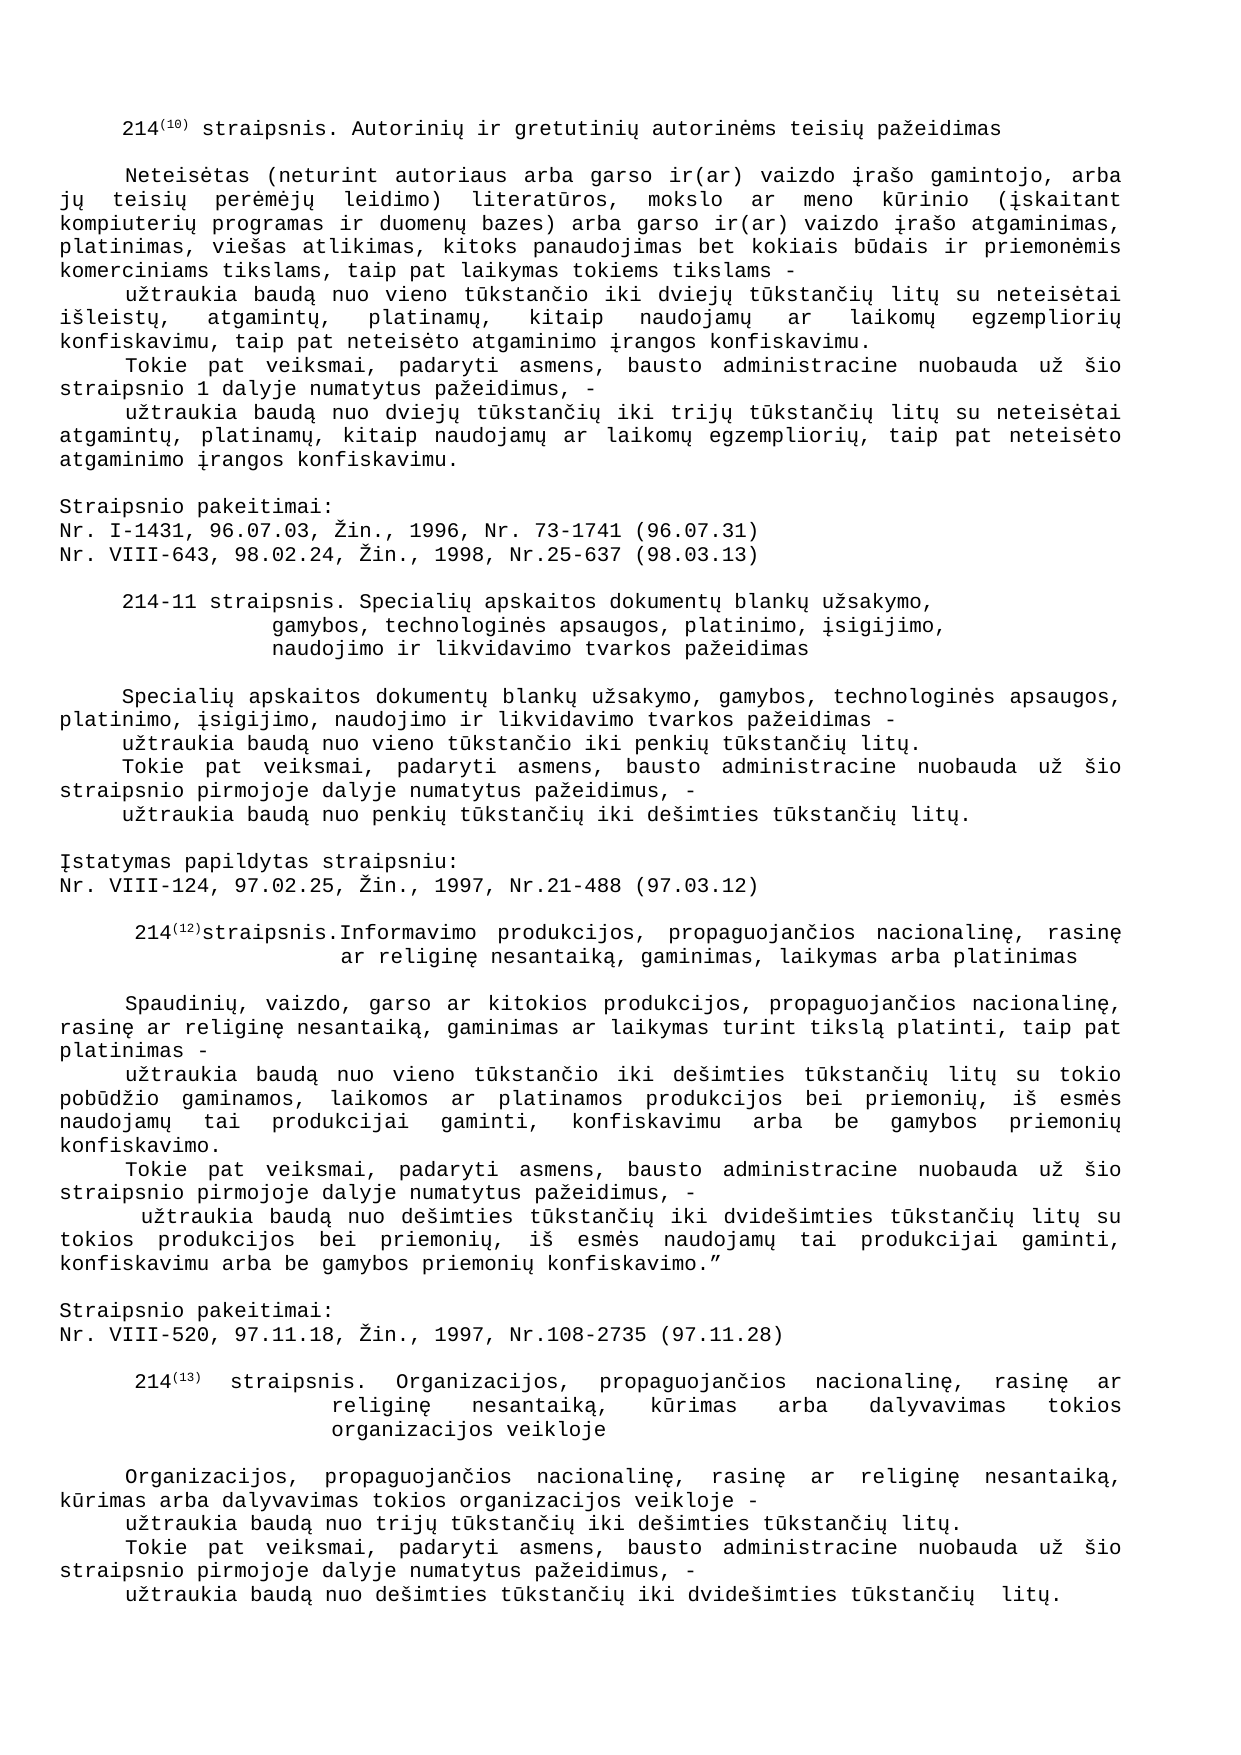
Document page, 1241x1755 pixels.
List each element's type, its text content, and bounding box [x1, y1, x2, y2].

text Tokie pat veiksmai, padaryti asmens, bausto administracine nuobauda už šio straipsnio pirmojoje dalyje numatytus pažeidimus, - [59, 1158, 1122, 1206]
text užtraukia baudą nuo penkių tūkstančių iki dešimties tūkstančių litų. [59, 804, 1122, 827]
text Tokie pat veiksmai, padaryti asmens, bausto administracine nuobauda už šio straipsnio pirmojoje dalyje numatytus pažeidimus, - [59, 757, 1122, 804]
text Tokie pat veiksmai, padaryti asmens, bausto administracine nuobauda už šio straipsnio 1 dalyje numatytus pažeidimus, - [59, 354, 1122, 402]
text gamybos, technologinės apsaugos, platinimo, įsigijimo, [59, 615, 1122, 638]
text užtraukia baudą nuo trijų tūkstančių iki dešimties tūkstančių litų. [59, 1513, 1122, 1537]
text užtraukia baudą nuo vieno tūkstančio iki dviejų tūkstančių litų su neteisėtai išleistų, atgamintų, platinamų, kitaip naudojamų ar laikomų egzempliorių konfiskavimu, taip pat neteisėto atgaminimo įrangos konfiskavimu. [59, 284, 1122, 354]
text Specialių apskaitos dokumentų blankų užsakymo, gamybos, technologinės apsaugos, platinimo, įsigijimo, naudojimo ir likvidavimo tvarkos pažeidimas - [59, 686, 1122, 733]
text užtraukia baudą nuo vieno tūkstančio iki dešimties tūkstančių litų su tokio pobūdžio gaminamos, laikomos ar platinamos produkcijos bei priemonių, iš esmės naudojamų tai produkcijai gaminti, konfiskavimu arba be gamybos priemonių konfiskavimo. [59, 1064, 1122, 1158]
text Nr. I-1431, 96.07.03, Žin., 1996, Nr. 73-1741 (96.07.31) [59, 520, 1122, 544]
text Organizacijos, propaguojančios nacionalinę, rasinę ar religinę nesantaiką, kūrimas arba dalyvavimas tokios organizacijos veikloje - [59, 1466, 1122, 1513]
text Nr. VIII-124, 97.02.25, Žin., 1997, Nr.21-488 (97.03.12) [59, 875, 1122, 898]
text Nr. VIII-643, 98.02.24, Žin., 1998, Nr.25-637 (98.03.13) [59, 544, 1122, 567]
text 214(10) straipsnis. Autorinių ir gretutinių autorinėms teisių pažeidimas [59, 118, 1122, 142]
text Neteisėtas (neturint autoriaus arba garso ir(ar) vaizdo įrašo gamintojo, arba jų teisių perėmėjų leidimo) literatūros, mokslo ar meno kūrinio (įskaitant kompiuterių programas ir duomenų bazes) arba garso ir(ar) vaizdo įrašo atgaminimas, platinimas, viešas atlikimas, kitoks panaudojimas bet kokiais būdais ir priemonėmis komerciniams tikslams, taip pat laikymas tokiems tikslams - [59, 165, 1122, 284]
text Tokie pat veiksmai, padaryti asmens, bausto administracine nuobauda už šio straipsnio pirmojoje dalyje numatytus pažeidimus, - [59, 1537, 1122, 1584]
text užtraukia baudą nuo dviejų tūkstančių iki trijų tūkstančių litų su neteisėtai atgamintų, platinamų, kitaip naudojamų ar laikomų egzempliorių, taip pat neteisėto atgaminimo įrangos konfiskavimu. [59, 402, 1122, 473]
text 214(12)straipsnis.Informavimo produkcijos, propaguojančios nacionalinę, rasinę ar religinę nesantaiką, gaminimas, laikymas arba platinimas [134, 922, 1122, 969]
text užtraukia baudą nuo dešimties tūkstančių iki dvidešimties tūkstančių litų su tokios produkcijos bei priemonių, iš esmės naudojamų tai produkcijai gaminti, konfiskavimu arba be gamybos priemonių konfiskavimo.” [59, 1206, 1122, 1277]
text Nr. VIII-520, 97.11.18, Žin., 1997, Nr.108-2735 (97.11.28) [59, 1324, 1122, 1348]
text užtraukia baudą nuo dešimties tūkstančių iki dvidešimties tūkstančių litų. [59, 1584, 1122, 1608]
text Straipsnio pakeitimai: [59, 496, 1122, 520]
text Įstatymas papildytas straipsniu: [59, 851, 1122, 875]
text naudojimo ir likvidavimo tvarkos pažeidimas [59, 638, 1122, 662]
text 214-11 straipsnis. Specialių apskaitos dokumentų blankų užsakymo, [59, 591, 1122, 615]
text užtraukia baudą nuo vieno tūkstančio iki penkių tūkstančių litų. [59, 733, 1122, 757]
text Spaudinių, vaizdo, garso ar kitokios produkcijos, propaguojančios nacionalinę, rasinę ar religinę nesantaiką, gaminimas ar laikymas turint tikslą platinti, taip pat platinimas - [59, 993, 1122, 1064]
text 214(13) straipsnis. Organizacijos, propaguojančios nacionalinę, rasinę ar religinę nesantaiką, kūrimas arba dalyvavimas tokios organizacijos veikloje [134, 1371, 1122, 1442]
text Straipsnio pakeitimai: [59, 1300, 1122, 1324]
